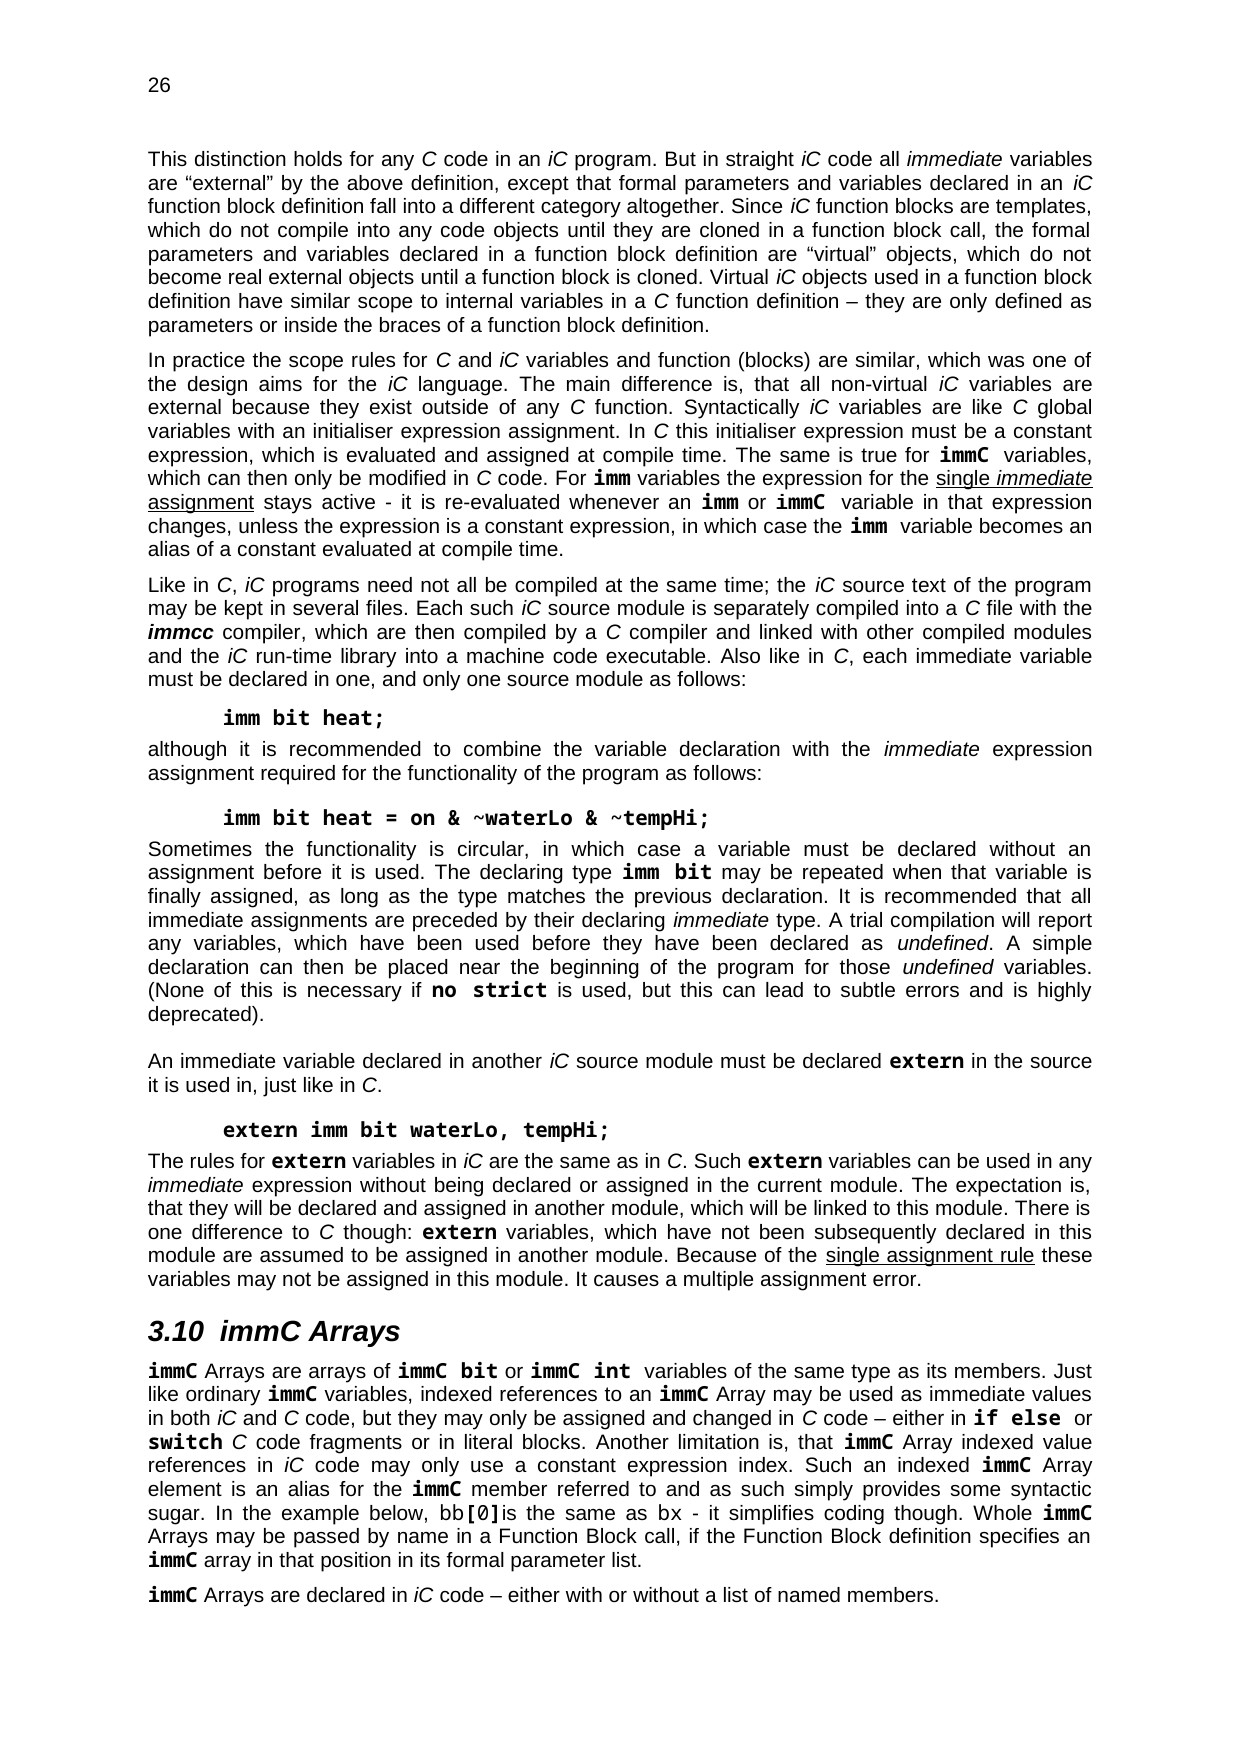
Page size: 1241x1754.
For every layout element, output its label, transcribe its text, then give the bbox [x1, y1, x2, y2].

text The rules for extern variables in iC are the same as in C. Such extern variables can be used in any immediate expression without being declared or assigned in the current module. The expectation is, that they will be declared and assigned in another module, which will be linked to this module. There is one difference to C though: extern variables, which have not been subsequently declared in this module are assumed to be assigned in another module. Because of the single assignment rule these variables may not be assigned in this module. It causes a multiple assignment error. [148, 1149, 1092, 1291]
text imm bit heat = on & ~waterLo & ~tempHi; [223, 803, 1092, 831]
text immC Arrays are arrays of immC bit or immC int variables of the same type as its members. Just like ordinary immC variables, indexed references to an immC Array may be used as immediate values in both iC and C code, but they may only be assigned and changed in C code – either in if else or switch C code fragments or in literal blocks. Another limitation is, that immC Array indexed value references in iC code may only use a constant expression index. Such an indexed immC Array element is an alias for the immC member referred to and as such simply provides some syntactic sugar. In the example below, bb[0]is the same as bx - it simplifies coding though. Whole immC Arrays may be passed by name in a Function Block call, if the Function Block definition specifies an immC array in that position in its formal parameter list. [148, 1359, 1092, 1572]
text Sometimes the functionality is circular, in which case a variable must be declared without an assignment before it is used. The declaring type imm bit may be repeated when that variable is finally assigned, as long as the type matches the previous declaration. It is recommended that all immediate assignments are preceded by their declaring immediate type. A trial compilation will report any variables, which have been used before they have been declared as undefined. A simple declaration can then be placed near the beginning of the program for those undefined variables. (None of this is necessary if no strict is used, but this can lead to subtle errors and is highly deprecated). [148, 837, 1092, 1026]
text although it is recommended to combine the variable declaration with the immediate expression assignment required for the functionality of the program as follows: [148, 738, 1092, 785]
text imm bit heat; [223, 703, 1092, 732]
text extern imm bit waterLo, tempHi; [223, 1115, 1092, 1143]
text immC Arrays are declared in iC code – either with or without a list of named members. [148, 1584, 1092, 1607]
text Like in C, iC programs need not all be compiled at the same time; the iC source text of the program may be kept in several files. Each such iC source module is separately compiled into a C file with the immcc compiler, which are then compiled by a C compiler and linked with other compiled modules and the iC run-time library into a machine code executable. Also like in C, each immediate variable must be declared in one, and only one source module as follows: [148, 573, 1092, 691]
text This distinction holds for any C code in an iC program. But in straight iC code all immediate variables are “external” by the above definition, except that formal parameters and variables declared in an iC function block definition fall into a different category altogether. Since iC function blocks are templates, which do not compile into any code objects until they are cloned in a function block call, the formal parameters and variables declared in a function block definition are “virtual” objects, which do not become real external objects until a function block is cloned. Virtual iC objects used in a function block definition have similar scope to internal variables in a C function definition – they are only defined as parameters or inside the braces of a function block definition. [148, 148, 1092, 337]
subtitle immC Arrays [148, 1315, 1092, 1347]
text In practice the scope rules for C and iC variables and function (blocks) are similar, which was one of the design aims for the iC language. The main difference is, that all non-virtual iC variables are external because they exist outside of any C function. Syntactically iC variables are like C global variables with an initialiser expression assignment. In C this initialiser expression must be a constant expression, which is evaluated and assigned at compile time. The same is true for immC variables, which can then only be modified in C code. For imm variables the expression for the single immediate assignment stays active - it is re-evaluated whenever an imm or immC variable in that expression changes, unless the expression is a constant expression, in which case the imm variable becomes an alias of a constant evaluated at compile time. [148, 349, 1092, 561]
text An immediate variable declared in another iC source module must be declared extern in the source it is used in, just like in C. [148, 1050, 1092, 1097]
